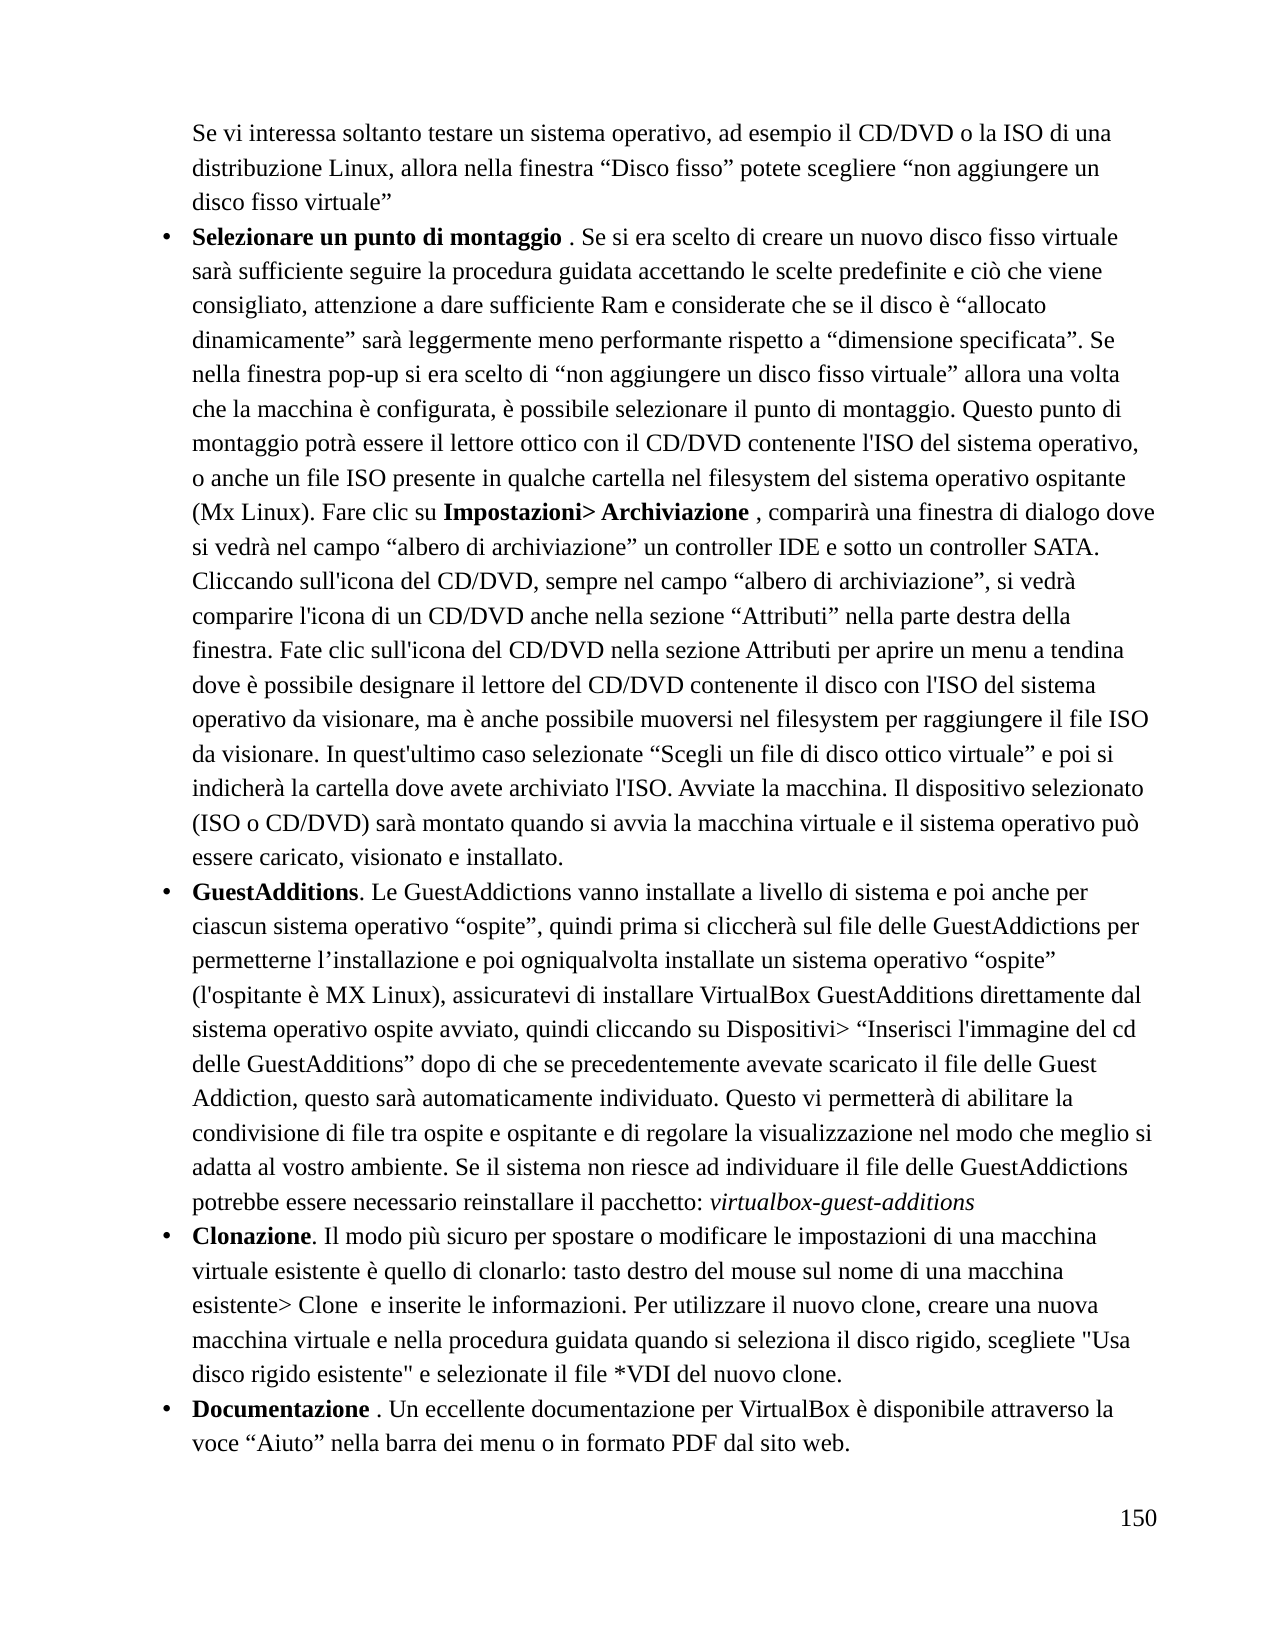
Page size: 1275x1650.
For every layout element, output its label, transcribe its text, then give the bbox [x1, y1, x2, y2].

list GuestAdditions. Le GuestAddictions vanno installate a livello di sistema e poi anche per ciascun sistema operativo “ospite”, quindi prima si cliccherà sul file delle GuestAddictions per permetterne l’installazione e poi ogniqualvolta installate un sistema operativo “ospite” (l'ospitante è MX Linux), assicuratevi di installare VirtualBox GuestAdditions direttamente dal sistema operativo ospite avviato, quindi cliccando su Dispositivi> “Inserisci l'immagine del cd delle GuestAdditions” dopo di che se precedentemente avevate scaricato il file delle Guest Addiction, questo sarà automaticamente individuato. Questo vi permetterà di abilitare la condivisione di file tra ospite e ospitante e di regolare la visualizzazione nel modo che meglio si adatta al vostro ambiente. Se il sistema non riesce ad individuare il file delle GuestAddictions potrebbe essere necessario reinstallare il pacchetto: virtualbox-guest-additions [162, 877, 1157, 1216]
list Documentazione . Un eccellente documentazione per VirtualBox è disponibile attraverso la voce “Aiuto” nella barra dei menu o in formato PDF dal sito web. [162, 1394, 1157, 1457]
list Clonazione. Il modo più sicuro per spostare o modificare le impostazioni di una macchina virtuale esistente è quello di clonarlo: tasto destro del mouse sul nome di una macchina esistente> Clone e inserite le informazioni. Per utilizzare il nuovo clone, creare una nuova macchina virtuale e nella procedura guidata quando si seleziona il disco rigido, scegliete "Usa disco rigido esistente" e selezionate il file *VDI del nuovo clone. [162, 1221, 1157, 1388]
list Se vi interessa soltanto testare un sistema operativo, ad esempio il CD/DVD o la ISO di una distribuzione Linux, allora nella finestra “Disco fisso” potete scegliere “non aggiungere un disco fisso virtuale” [162, 118, 1157, 216]
list Selezionare un punto di montaggio . Se si era scelto di creare un nuovo disco fisso virtuale sarà sufficiente seguire la procedura guidata accettando le scelte predefinite e ciò che viene consigliato, attenzione a dare sufficiente Ram e considerate che se il disco è “allocato dinamicamente” sarà leggermente meno performante rispetto a “dimensione specificata”. Se nella finestra pop-up si era scelto di “non aggiungere un disco fisso virtuale” allora una volta che la macchina è configurata, è possibile selezionare il punto di montaggio. Questo punto di montaggio potrà essere il lettore ottico con il CD/DVD contenente l'ISO del sistema operativo, o anche un file ISO presente in qualche cartella nel filesystem del sistema operativo ospitante (Mx Linux). Fare clic su Impostazioni> Archiviazione , comparirà una finestra di dialogo dove si vedrà nel campo “albero di archiviazione” un controller IDE e sotto un controller SATA. Cliccando sull'icona del CD/DVD, sempre nel campo “albero di archiviazione”, si vedrà comparire l'icona di un CD/DVD anche nella sezione “Attributi” nella parte destra della finestra. Fate clic sull'icona del CD/DVD nella sezione Attributi per aprire un menu a tendina dove è possibile designare il lettore del CD/DVD contenente il disco con l'ISO del sistema operativo da visionare, ma è anche possibile muoversi nel filesystem per raggiungere il file ISO da visionare. In quest'ultimo caso selezionate “Scegli un file di disco ottico virtuale” e poi si indicherà la cartella dove avete archiviato l'ISO. Avviate la macchina. Il dispositivo selezionato (ISO o CD/DVD) sarà montato quando si avvia la macchina virtuale e il sistema operativo può essere caricato, visionato e installato. [162, 222, 1157, 871]
